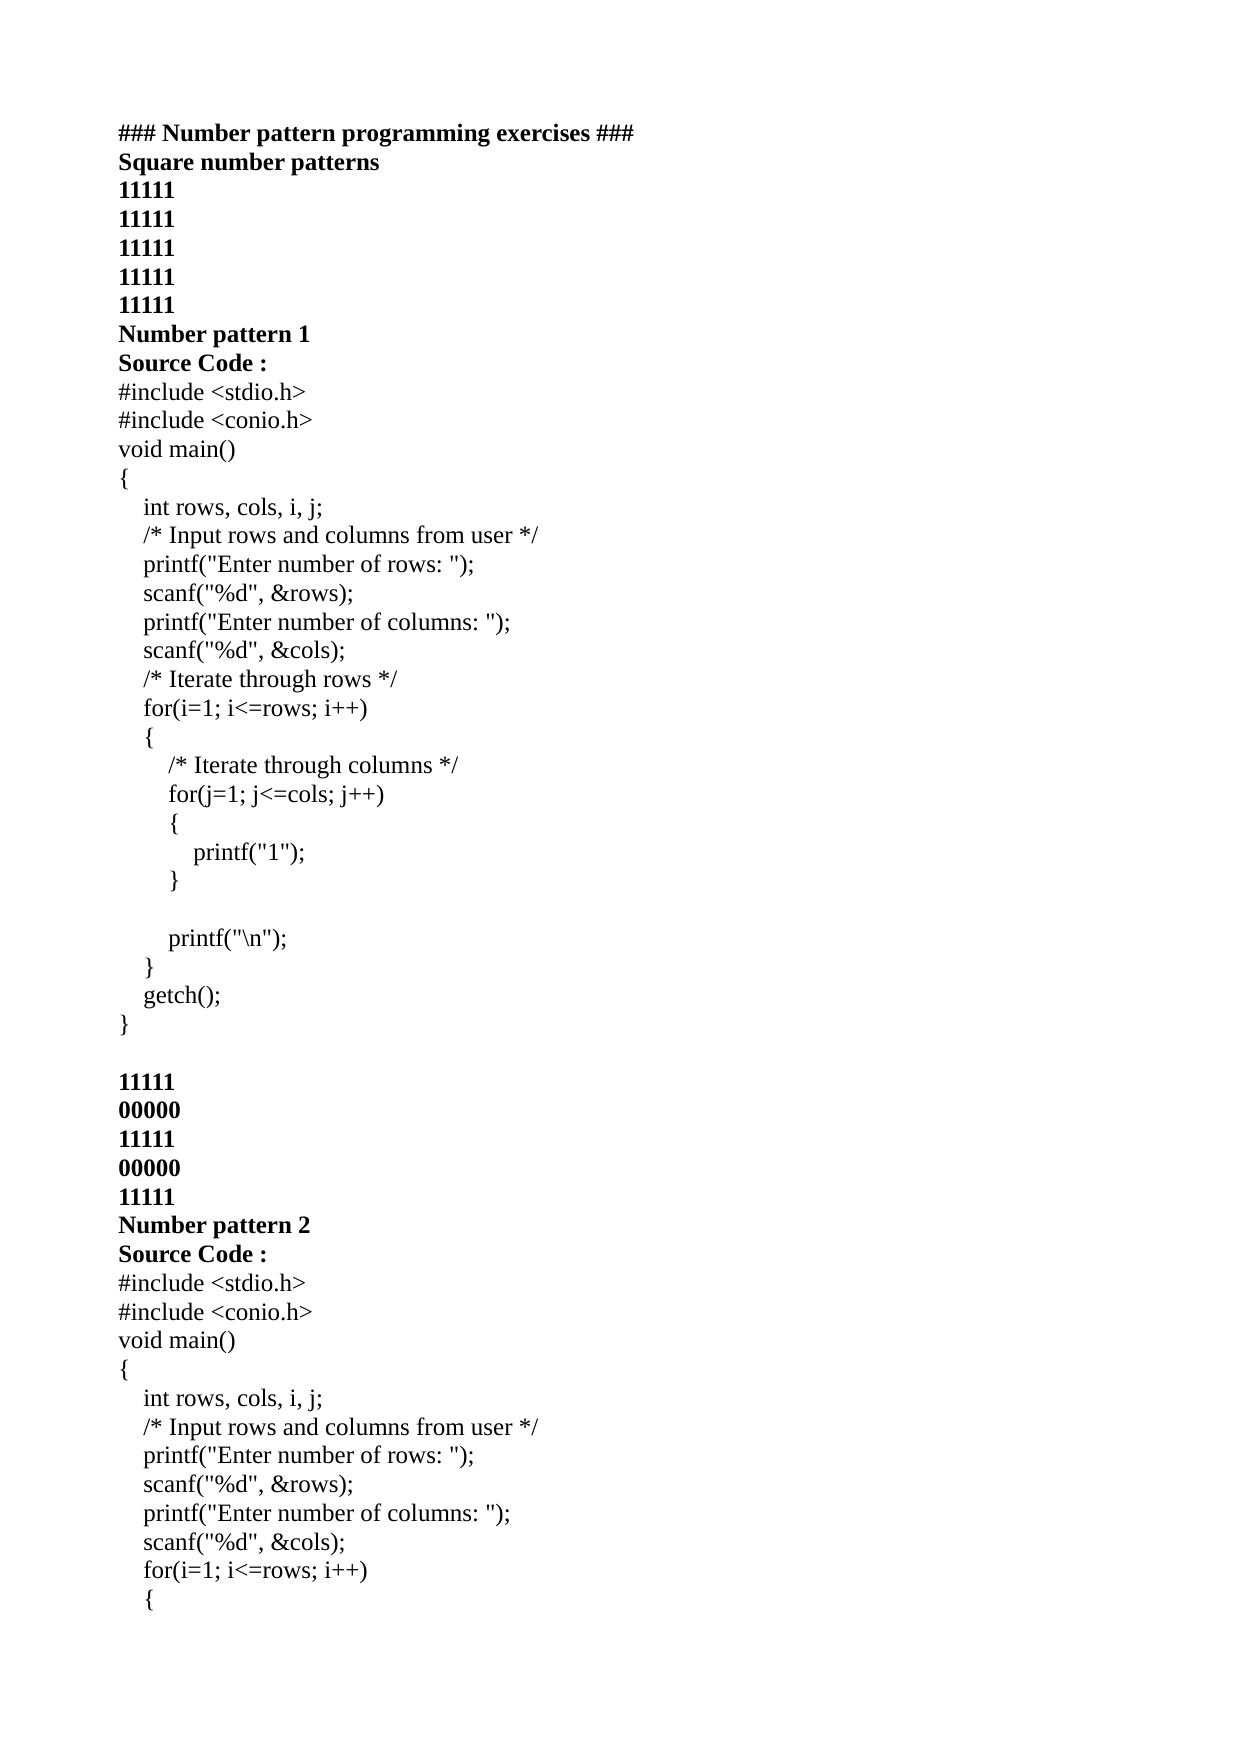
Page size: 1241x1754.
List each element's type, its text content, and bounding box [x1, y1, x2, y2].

text void main() [118, 434, 1122, 463]
text 00000 [118, 1096, 1122, 1124]
text 11111 [118, 176, 1122, 204]
text int rows, cols, i, j; [118, 492, 1122, 521]
text #include <conio.h> [118, 406, 1122, 434]
text scanf("%d", &cols); [118, 1527, 1122, 1556]
text /* Input rows and columns from user */ [118, 1412, 1122, 1441]
text Square number patterns [118, 147, 1122, 176]
text Source Code : [118, 348, 1122, 377]
text 11111 [118, 1067, 1122, 1096]
text scanf("%d", &rows); [118, 578, 1122, 607]
text } [118, 866, 1122, 894]
text 00000 [118, 1153, 1122, 1182]
text for(j=1; j<=cols; j++) [118, 779, 1122, 808]
text #include <conio.h> [118, 1297, 1122, 1326]
text Number pattern 2 [118, 1211, 1122, 1239]
text getch(); [118, 981, 1122, 1009]
text 11111 [118, 291, 1122, 319]
text ### Number pattern programming exercises ### [118, 118, 1122, 147]
text 11111 [118, 204, 1122, 233]
text /* Iterate through columns */ [118, 751, 1122, 779]
text void main() [118, 1326, 1122, 1354]
text } [118, 952, 1122, 981]
text #include <stdio.h> [118, 1268, 1122, 1297]
text } [118, 1009, 1122, 1038]
text { [118, 722, 1122, 751]
text for(i=1; i<=rows; i++) [118, 693, 1122, 722]
text 11111 [118, 1182, 1122, 1211]
text printf("Enter number of columns: "); [118, 607, 1122, 636]
text for(i=1; i<=rows; i++) [118, 1556, 1122, 1584]
text { [118, 808, 1122, 837]
text { [118, 463, 1122, 492]
text Source Code : [118, 1239, 1122, 1268]
text printf("1"); [118, 837, 1122, 866]
text 11111 [118, 233, 1122, 262]
text /* Iterate through rows */ [118, 664, 1122, 693]
text scanf("%d", &cols); [118, 636, 1122, 664]
text { [118, 1354, 1122, 1383]
text 11111 [118, 1124, 1122, 1153]
text /* Input rows and columns from user */ [118, 521, 1122, 549]
text Number pattern 1 [118, 319, 1122, 348]
text { [118, 1584, 1122, 1613]
text printf("Enter number of columns: "); [118, 1498, 1122, 1527]
text printf("Enter number of rows: "); [118, 1441, 1122, 1469]
text printf("\n"); [118, 923, 1122, 952]
text printf("Enter number of rows: "); [118, 549, 1122, 578]
text scanf("%d", &rows); [118, 1469, 1122, 1498]
text 11111 [118, 262, 1122, 291]
text int rows, cols, i, j; [118, 1383, 1122, 1412]
text #include <stdio.h> [118, 377, 1122, 406]
